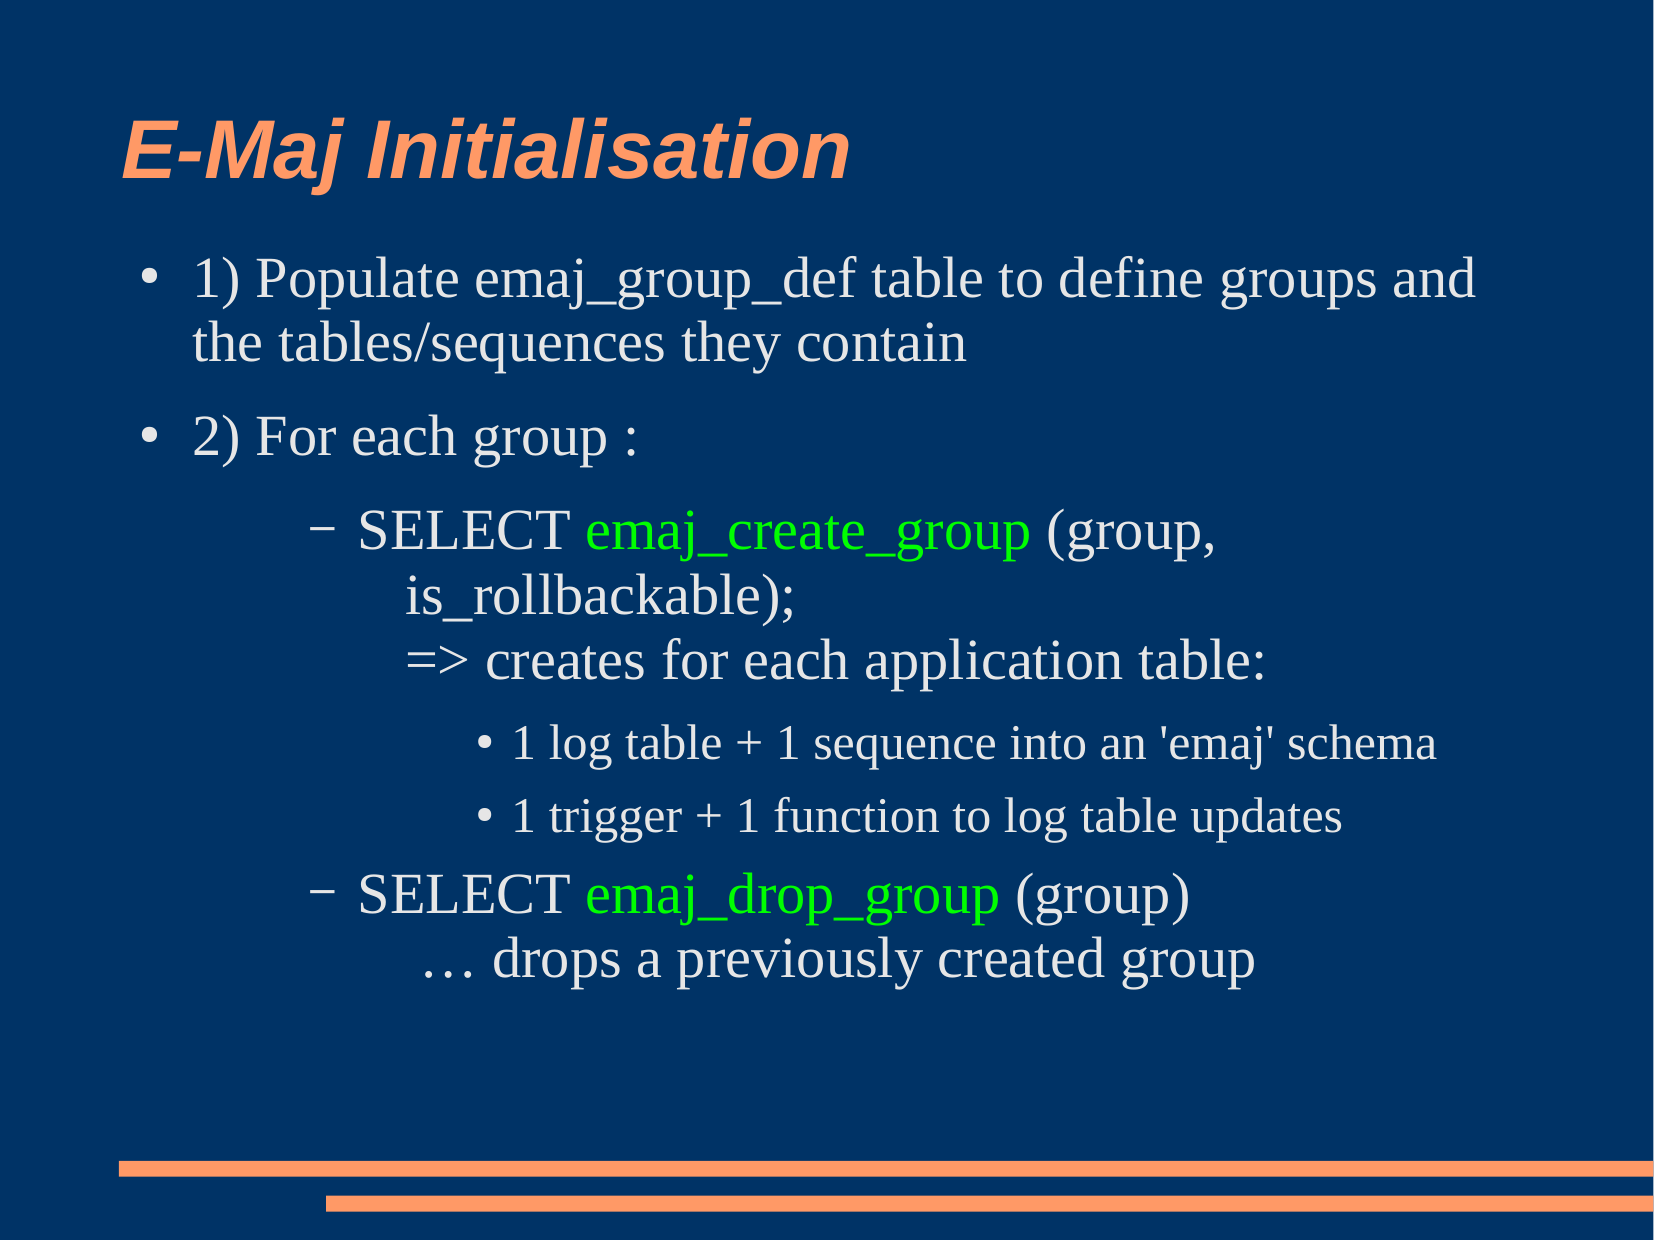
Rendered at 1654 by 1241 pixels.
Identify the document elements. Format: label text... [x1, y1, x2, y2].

title E-Maj Initialisation [121, 53, 1534, 245]
list 1) Populate emaj_group_def table to define groups and the tables/sequences they contain 2) For each group : SELECT emaj_create_group (group, is_rollbackable); => creates for each application table: 1 log table + 1 sequence into an 'emaj' schema 1 trigger + 1 function to log table updates SELECT emaj_drop_group (group) … drops a previously created group [121, 245, 1561, 1123]
